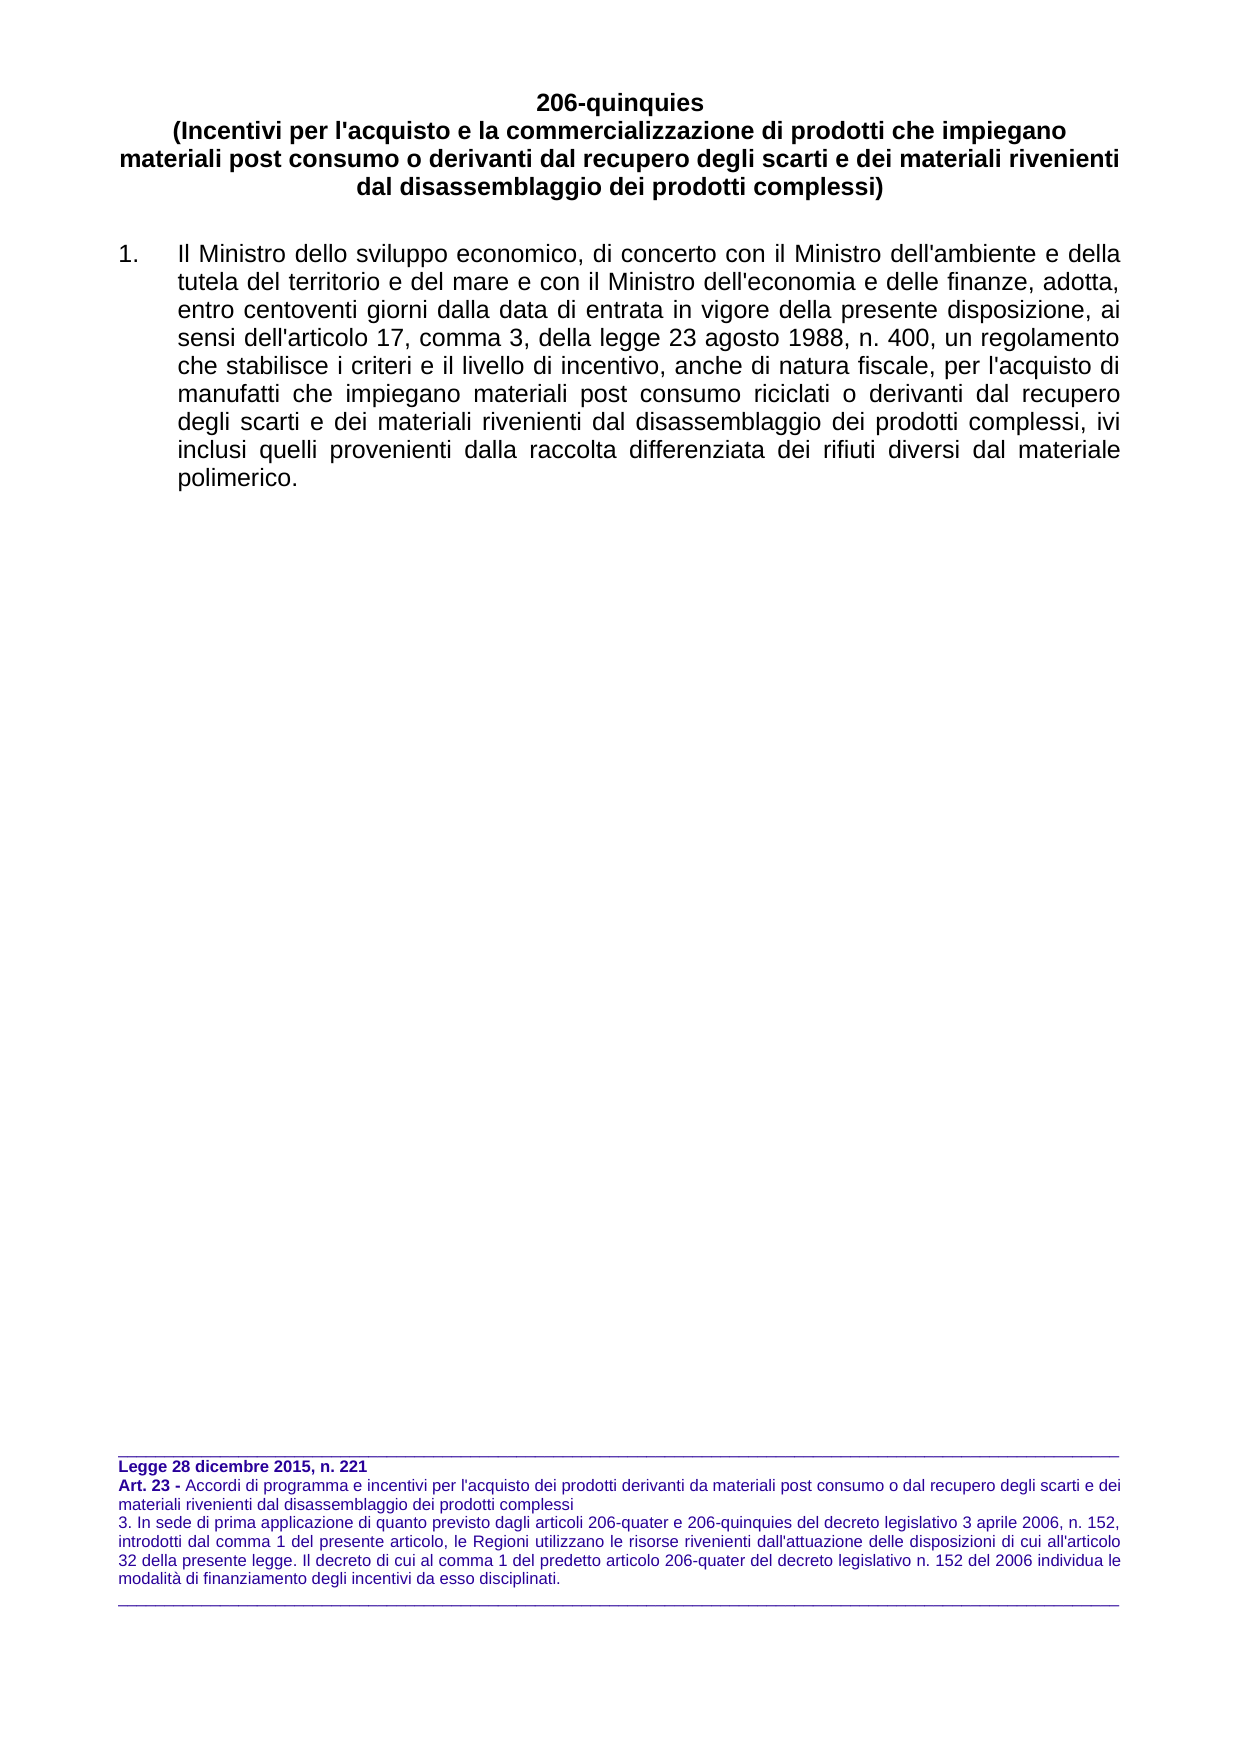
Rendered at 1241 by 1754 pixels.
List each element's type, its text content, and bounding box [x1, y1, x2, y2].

text ____________________________________________________________________________________________________________ [118, 1588, 1122, 1607]
text ____________________________________________________________________________________________________________ [118, 1439, 1122, 1458]
text Legge 28 dicembre 2015, n. 221 [118, 1458, 1122, 1476]
text Art. 23 - Accordi di programma e incentivi per l'acquisto dei prodotti derivanti da materiali post consumo o dal recupero degli scarti e dei materiali rivenienti dal disassemblaggio dei prodotti complessi [118, 1476, 1122, 1514]
text 3. In sede di prima applicazione di quanto previsto dagli articoli 206-quater e 206-quinquies del decreto legislativo 3 aprile 2006, n. 152, introdotti dal comma 1 del presente articolo, le Regioni utilizzano le risorse rivenienti dall'attuazione delle disposizioni di cui all'articolo 32 della presente legge. Il decreto di cui al comma 1 del predetto articolo 206-quater del decreto legislativo n. 152 del 2006 individua le modalità di finanziamento degli incentivi da esso disciplinati. [118, 1514, 1122, 1588]
text 1. Il Ministro dello sviluppo economico, di concerto con il Ministro dell'ambiente e della tutela del territorio e del mare e con il Ministro dell'economia e delle finanze, adotta, entro centoventi giorni dalla data di entrata in vigore della presente disposizione, ai sensi dell'articolo 17, comma 3, della legge 23 agosto 1988, n. 400, un regolamento che stabilisce i criteri e il livello di incentivo, anche di natura fiscale, per l'acquisto di manufatti che impiegano materiali post consumo riciclati o derivanti dal recupero degli scarti e dei materiali rivenienti dal disassemblaggio dei prodotti complessi, ivi inclusi quelli provenienti dalla raccolta differenziata dei rifiuti diversi dal materiale polimerico. [118, 240, 1122, 491]
subtitle 206-quinquies (Incentivi per l'acquisto e la commercializzazione di prodotti che impiegano materiali post consumo o derivanti dal recupero degli scarti e dei materiali rivenienti dal disassemblaggio dei prodotti complessi) [118, 88, 1122, 200]
